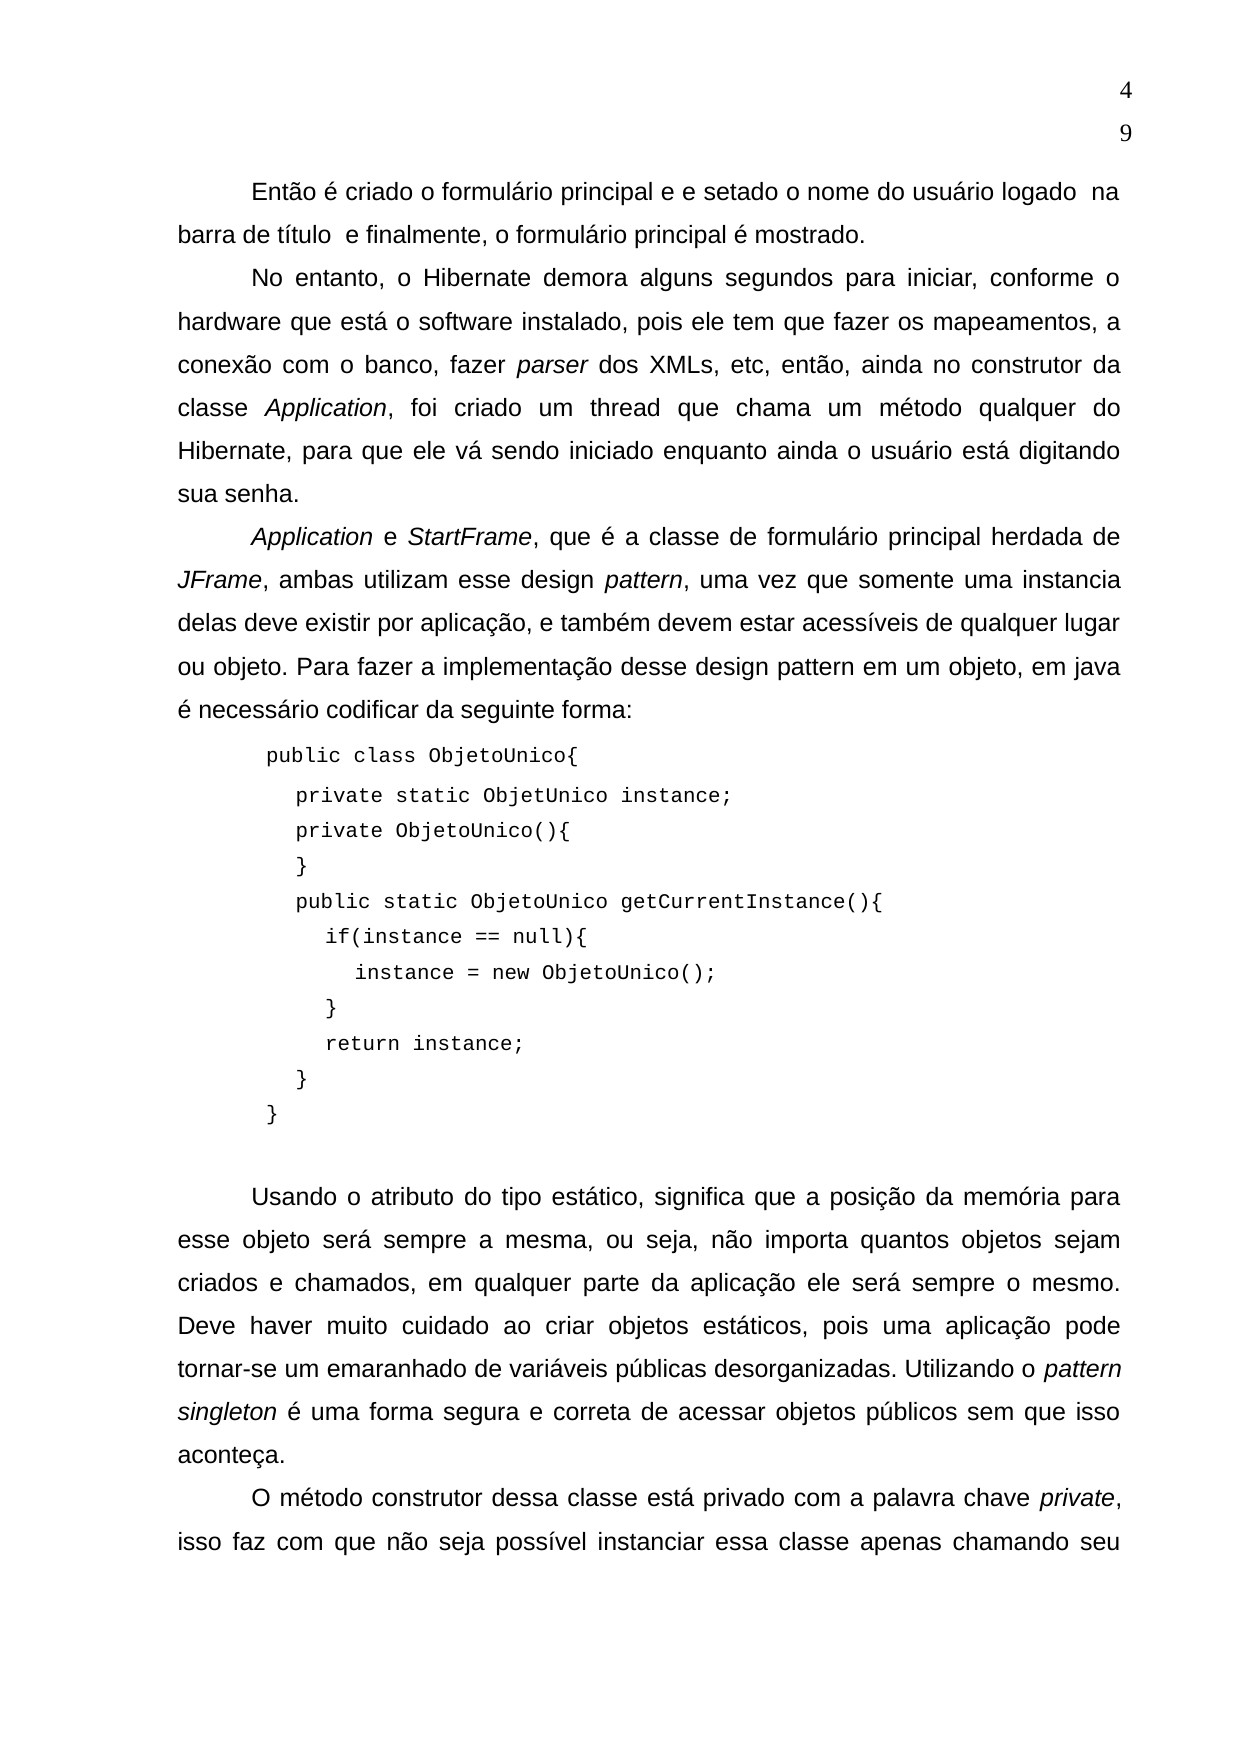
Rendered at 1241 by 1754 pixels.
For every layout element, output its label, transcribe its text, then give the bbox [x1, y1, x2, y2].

text public static ObjetoUnico getCurrentInstance(){ [177, 891, 1122, 914]
text } [177, 997, 1122, 1021]
text No entanto, o Hibernate demora alguns segundos para iniciar, conforme o hardware que está o software instalado, pois ele tem que fazer os mapeamentos, a conexão com o banco, fazer parser dos XMLs, etc, então, ainda no construtor da classe Application, foi criado um thread que chama um método qualquer do Hibernate, para que ele vá sendo iniciado enquanto ainda o usuário está digitando sua senha. [177, 263, 1122, 508]
text Usando o atributo do tipo estático, significa que a posição da memória para esse objeto será sempre a mesma, ou seja, não importa quantos objetos sejam criados e chamados, em qualquer parte da aplicação ele será sempre o mesmo. Deve haver muito cuidado ao criar objetos estáticos, pois uma aplicação pode tornar-se um emaranhado de variáveis públicas desorganizadas. Utilizando o pattern singleton é uma forma segura e correta de acessar objetos públicos sem que isso aconteça. [177, 1181, 1122, 1469]
text private ObjetoUnico(){ [177, 820, 1122, 844]
text } [177, 1103, 1122, 1127]
text return instance; [177, 1033, 1122, 1056]
text O método construtor dessa classe está privado com a palavra chave private, isso faz com que não seja possível instanciar essa classe apenas chamando seu [177, 1483, 1122, 1555]
text } [177, 1068, 1122, 1092]
text if(instance == null){ [177, 926, 1122, 950]
text Application e StartFrame, que é a classe de formulário principal herdada de JFrame, ambas utilizam esse design pattern, uma vez que somente uma instancia delas deve existir por aplicação, e também devem estar acessíveis de qualquer lugar ou objeto. Para fazer a implementação desse design pattern em um objeto, em java é necessário codificar da seguinte forma: [177, 522, 1122, 723]
text Então é criado o formulário principal e e setado o nome do usuário logado na barra de título e finalmente, o formulário principal é mostrado. [177, 177, 1122, 249]
text instance = new ObjetoUnico(); [177, 962, 1122, 985]
text } [177, 856, 1122, 879]
text private static ObjetUnico instance; [177, 785, 1122, 808]
text public class ObjetoUnico{ [177, 738, 1122, 769]
